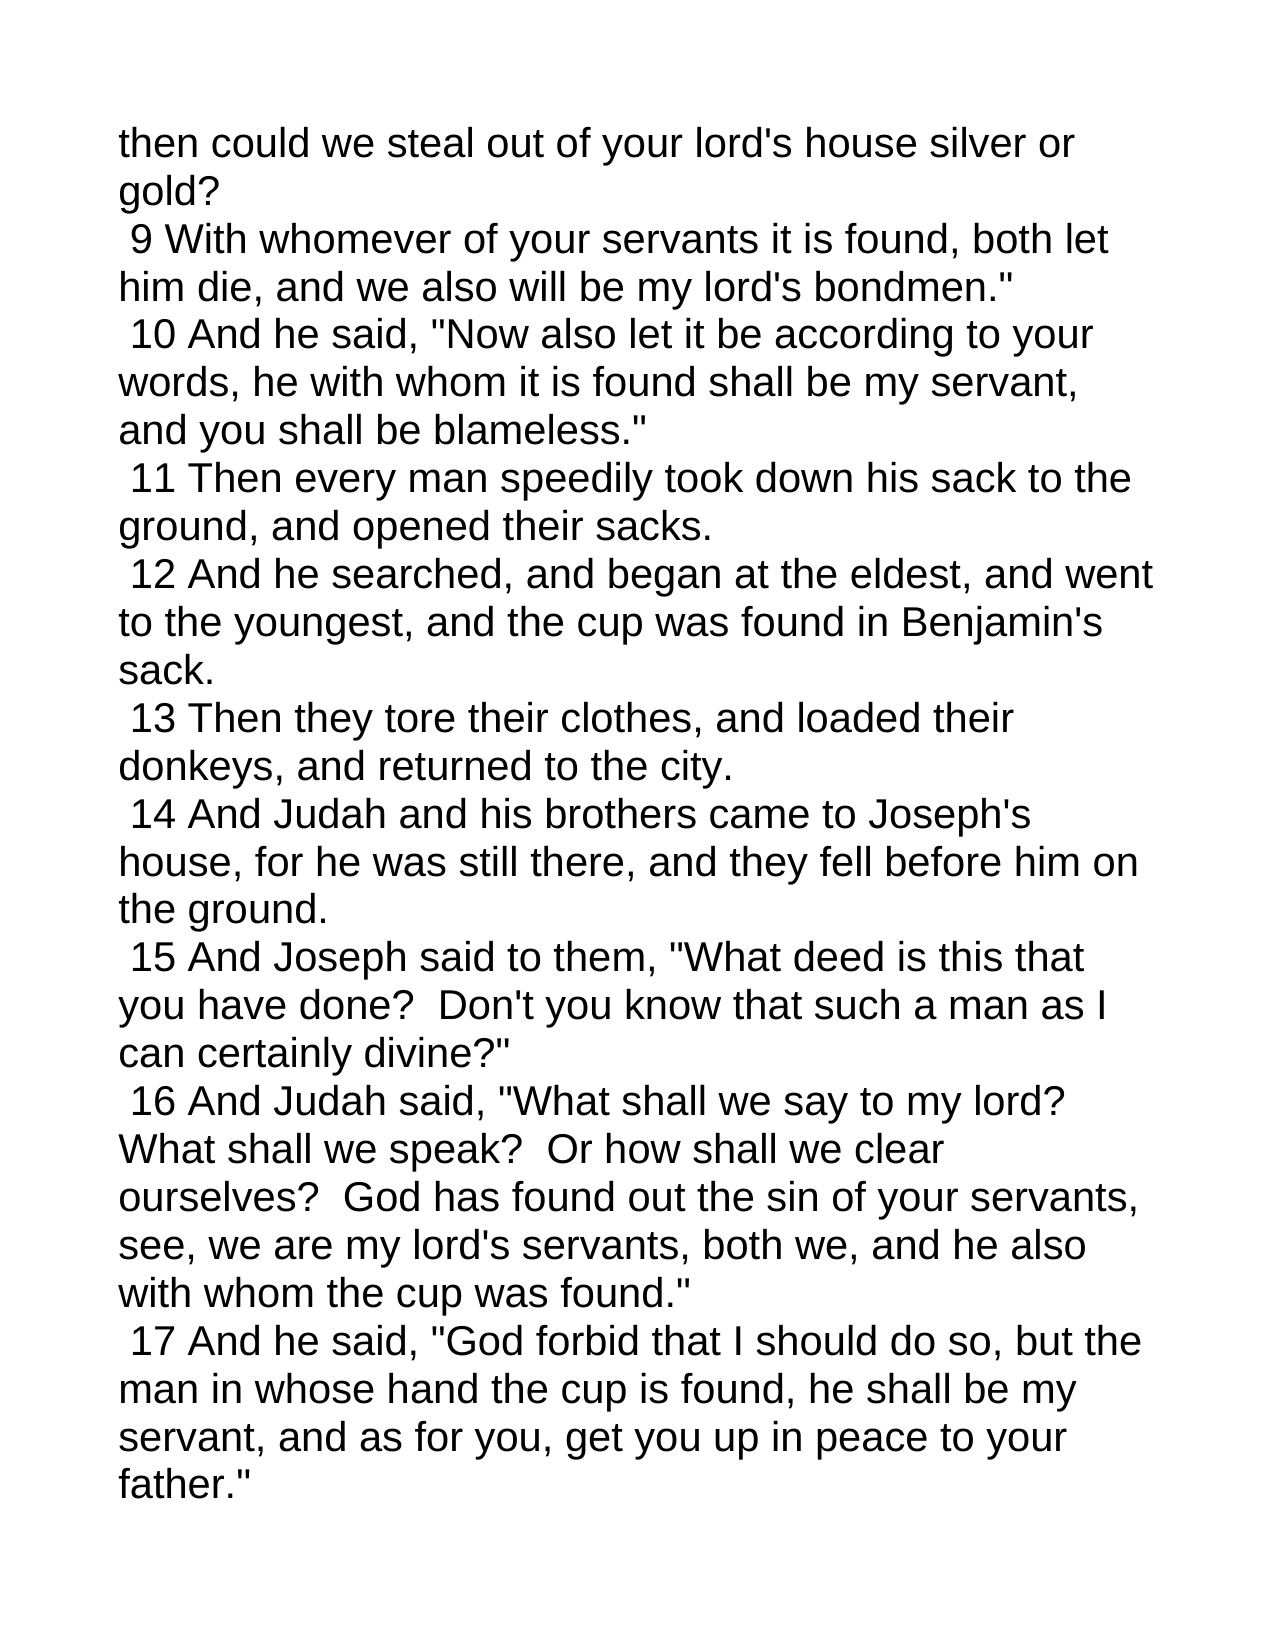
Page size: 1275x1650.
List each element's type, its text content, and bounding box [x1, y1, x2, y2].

text 17 And he said, "God forbid that I should do so, but the man in whose hand the cup is found, he shall be my servant, and as for you, get you up in peace to your father." [118, 1316, 1157, 1508]
text 14 And Judah and his brothers came to Joseph's house, for he was still there, and they fell before him on the ground. [118, 789, 1157, 933]
text then could we steal out of your lord's house silver or gold? [118, 118, 1157, 214]
text 9 With whomever of your servants it is found, both let him die, and we also will be my lord's bondmen." [118, 214, 1157, 310]
text 11 Then every man speedily took down his sack to the ground, and opened their sacks. [118, 453, 1157, 549]
text 15 And Joseph said to them, "What deed is this that you have done? Don't you know that such a man as I can certainly divine?" [118, 933, 1157, 1076]
text 12 And he searched, and began at the eldest, and went to the youngest, and the cup was found in Benjamin's sack. [118, 549, 1157, 693]
text 10 And he said, "Now also let it be according to your words, he with whom it is found shall be my servant, and you shall be blameless." [118, 310, 1157, 453]
text 13 Then they tore their clothes, and loaded their donkeys, and returned to the city. [118, 693, 1157, 789]
text 16 And Judah said, "What shall we say to my lord? What shall we speak? Or how shall we clear ourselves? God has found out the sin of your servants, see, we are my lord's servants, both we, and he also with whom the cup was found." [118, 1076, 1157, 1316]
